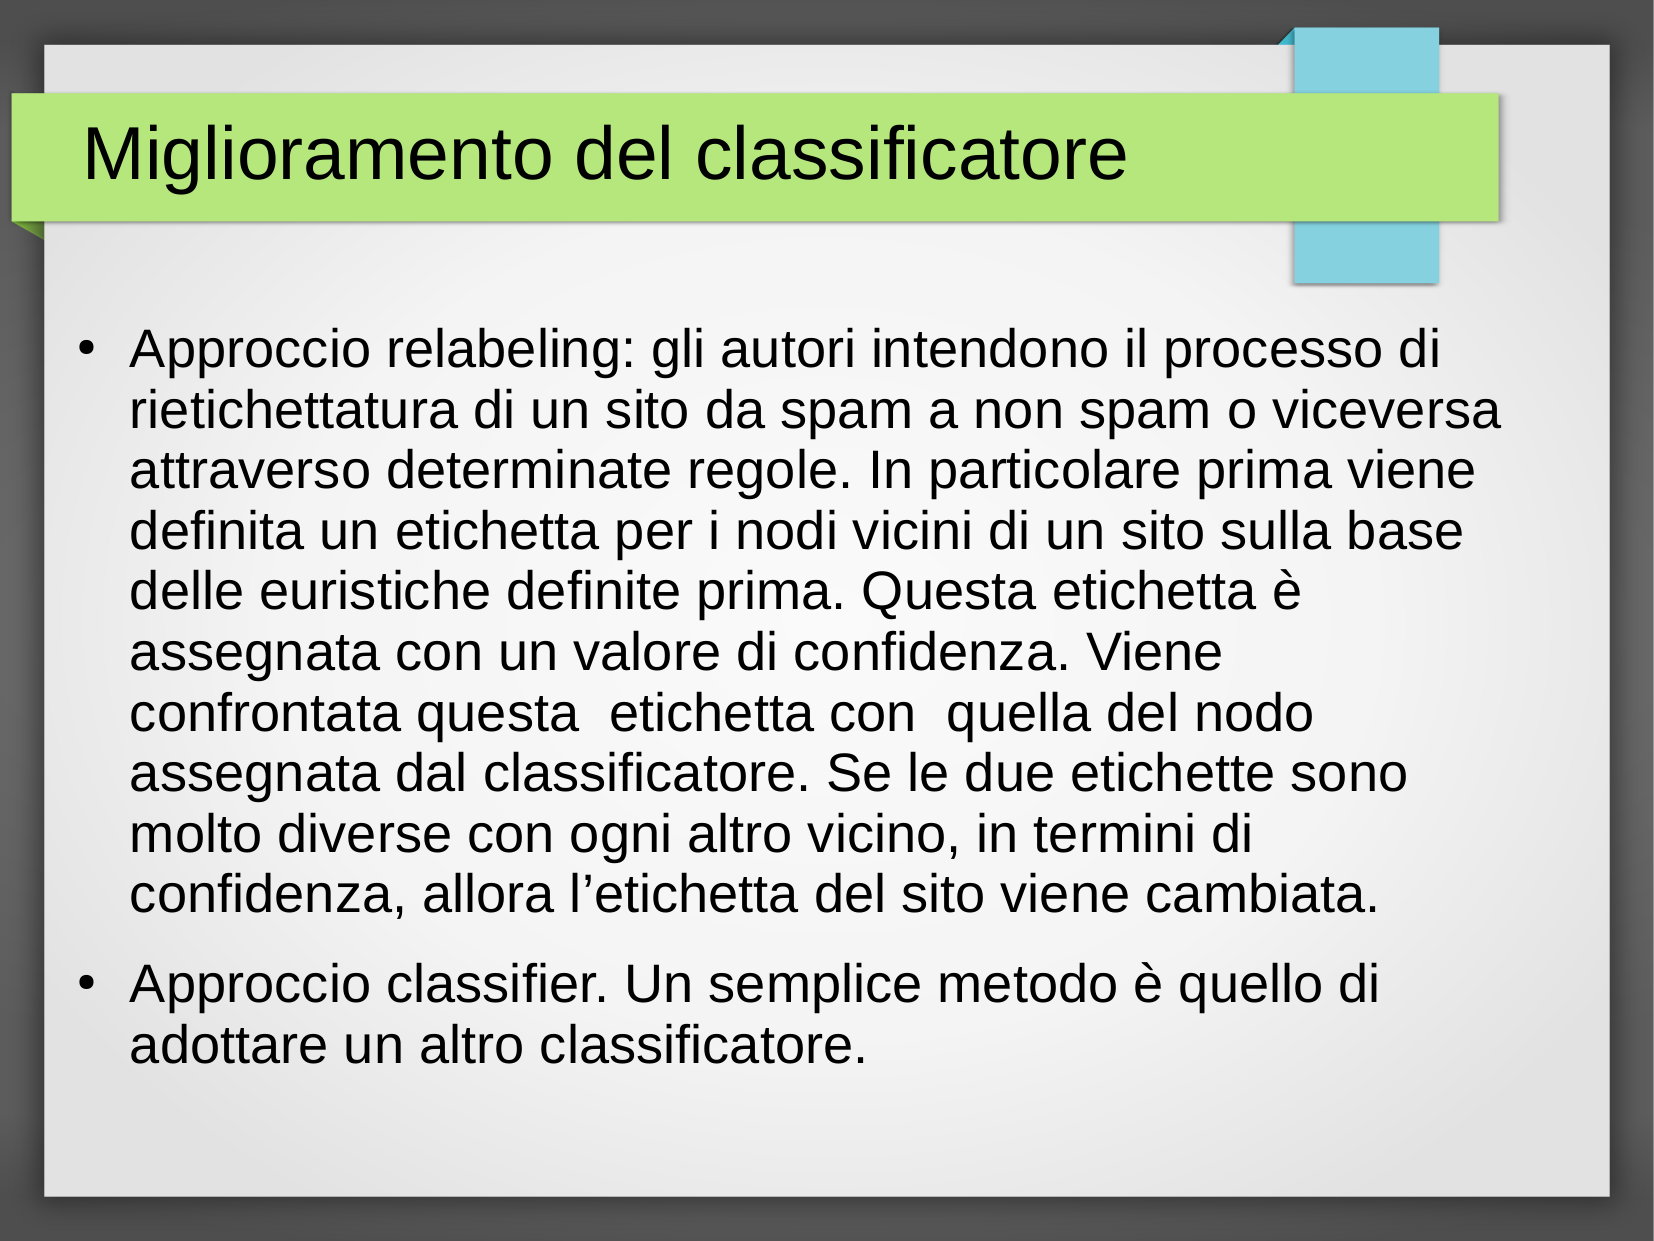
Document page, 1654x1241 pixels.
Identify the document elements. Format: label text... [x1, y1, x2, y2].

list Approccio relabeling: gli autori intendono il processo di rietichettatura di un sito da spam a non spam o viceversa attraverso determinate regole. In particolare prima viene definita un etichetta per i nodi vicini di un sito sulla base delle euristiche definite prima. Questa etichetta è assegnata con un valore di confidenza. Viene confrontata questa etichetta con quella del nodo assegnata dal classificatore. Se le due etichette sono molto diverse con ogni altro vicino, in termini di confidenza, allora l’etichetta del sito viene cambiata. Approccio classifier. Un semplice metodo è quello di adottare un altro classificatore. [59, 318, 1512, 1111]
picture [0, 0, 1654, 1241]
title Miglioramento del classificatore [82, 94, 1264, 213]
